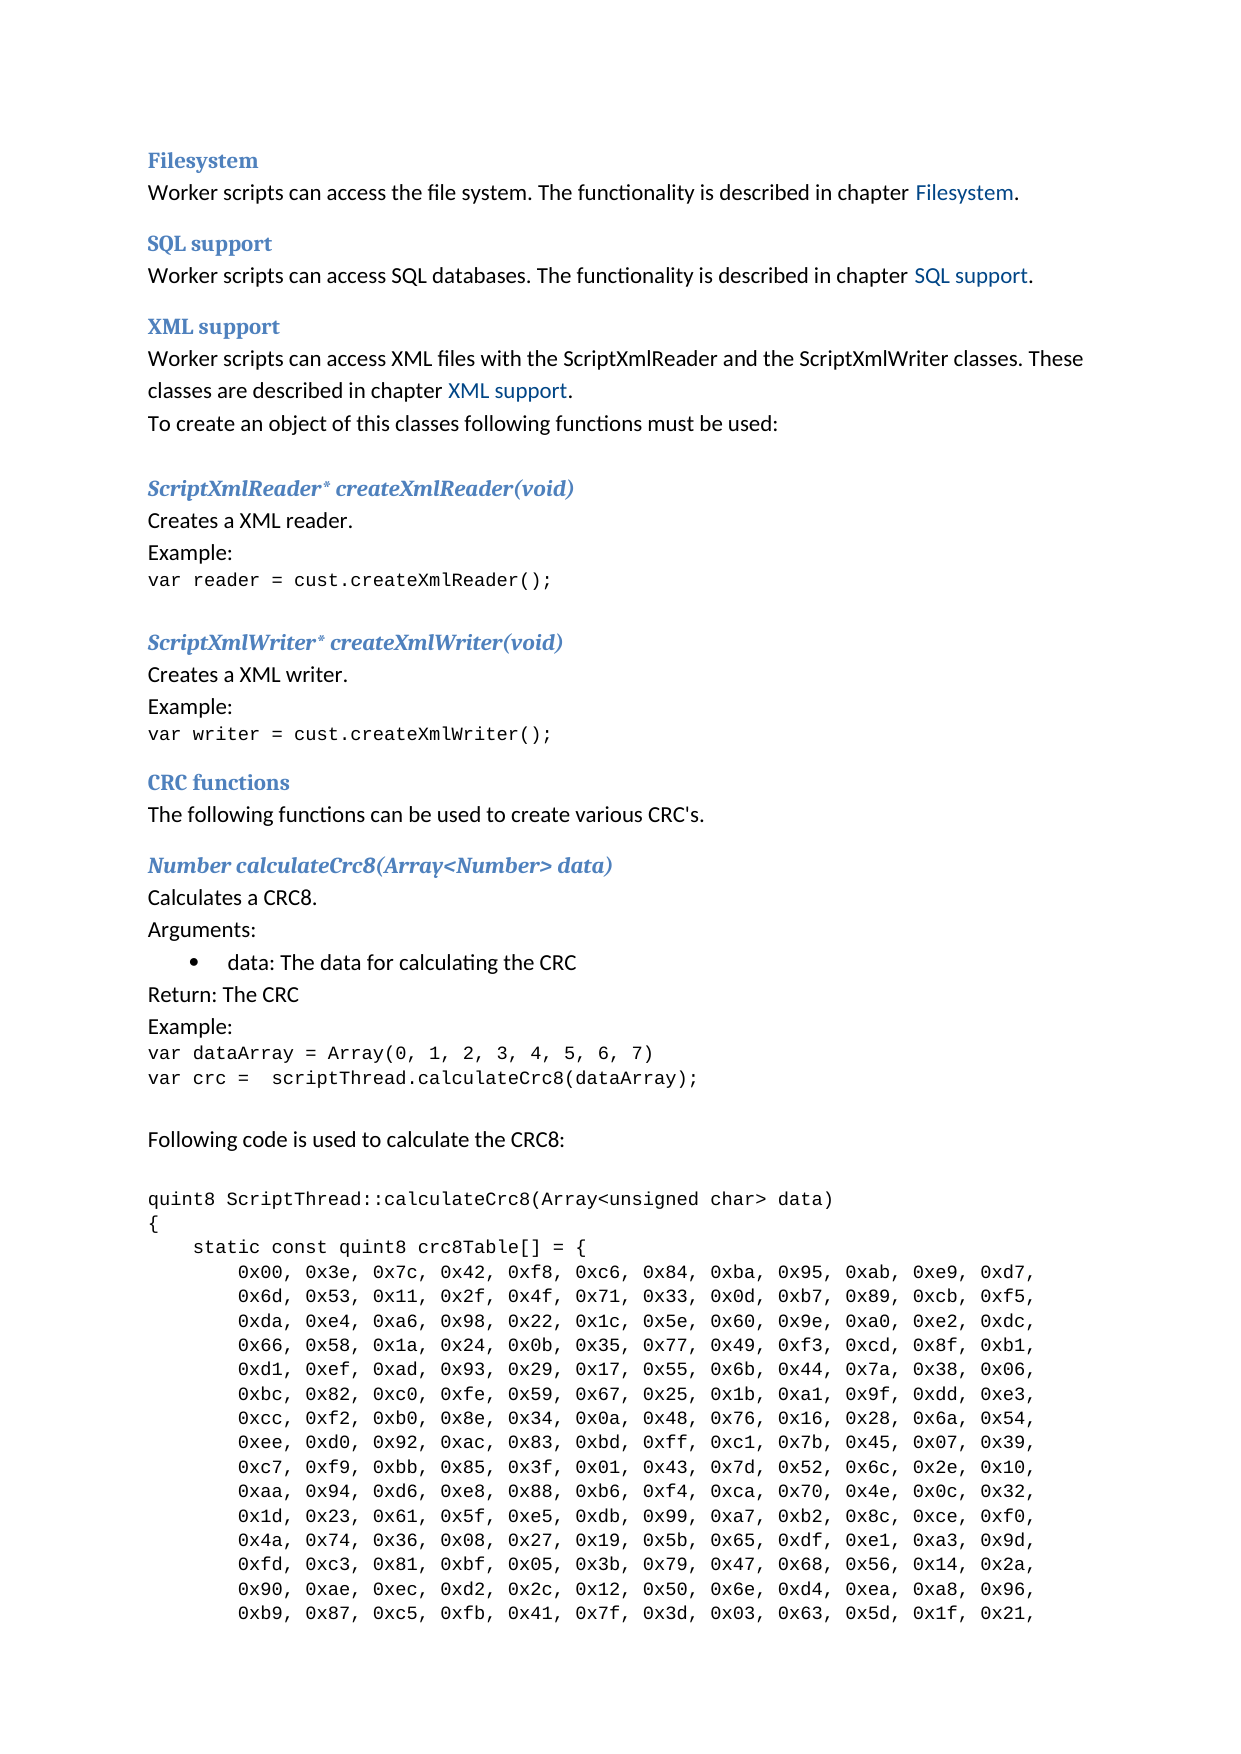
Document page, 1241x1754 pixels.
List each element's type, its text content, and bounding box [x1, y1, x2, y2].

text 0x66, 0x58, 0x1a, 0x24, 0x0b, 0x35, 0x77, 0x49, 0xf3, 0xcd, 0x8f, 0xb1, [148, 1336, 1093, 1357]
text 0xc7, 0xf9, 0xbb, 0x85, 0x3f, 0x01, 0x43, 0x7d, 0x52, 0x6c, 0x2e, 0x10, [148, 1458, 1093, 1479]
subtitle ScriptXmlReader* createXmlReader(void) [148, 476, 1093, 502]
text 0x00, 0x3e, 0x7c, 0x42, 0xf8, 0xc6, 0x84, 0xba, 0x95, 0xab, 0xe9, 0xd7, [148, 1263, 1093, 1284]
text var dataArray = Array(0, 1, 2, 3, 4, 5, 6, 7) [148, 1044, 1093, 1065]
text static const quint8 crc8Table[] = { [148, 1238, 1093, 1259]
text Worker scripts can access SQL databases. The functionality is described in chapter SQL support. [148, 261, 1093, 289]
text Arguments: [148, 915, 1093, 943]
subtitle Filesystem [148, 148, 1093, 174]
text Creates a XML writer. [148, 660, 1093, 688]
text Example: [148, 692, 1093, 720]
text Calculates a CRC8. [148, 883, 1093, 911]
subtitle CRC functions [148, 770, 1093, 796]
text Example: [148, 1012, 1093, 1040]
text 0xfd, 0xc3, 0x81, 0xbf, 0x05, 0x3b, 0x79, 0x47, 0x68, 0x56, 0x14, 0x2a, [148, 1555, 1093, 1576]
text 0xcc, 0xf2, 0xb0, 0x8e, 0x34, 0x0a, 0x48, 0x76, 0x16, 0x28, 0x6a, 0x54, [148, 1409, 1093, 1430]
text 0x6d, 0x53, 0x11, 0x2f, 0x4f, 0x71, 0x33, 0x0d, 0xb7, 0x89, 0xcb, 0xf5, [148, 1287, 1093, 1308]
subtitle ScriptXmlWriter* createXmlWriter(void) [148, 630, 1093, 656]
text 0xb9, 0x87, 0xc5, 0xfb, 0x41, 0x7f, 0x3d, 0x03, 0x63, 0x5d, 0x1f, 0x21, [148, 1604, 1093, 1625]
text var writer = cust.createXmlWriter(); [148, 724, 1093, 746]
text { [148, 1214, 1093, 1235]
subtitle XML support [148, 314, 1093, 340]
text To create an object of this classes following functions must be used: [148, 409, 1093, 437]
text Following code is used to calculate the CRC8: [148, 1125, 1093, 1153]
text 0x4a, 0x74, 0x36, 0x08, 0x27, 0x19, 0x5b, 0x65, 0xdf, 0xe1, 0xa3, 0x9d, [148, 1531, 1093, 1552]
text 0x1d, 0x23, 0x61, 0x5f, 0xe5, 0xdb, 0x99, 0xa7, 0xb2, 0x8c, 0xce, 0xf0, [148, 1506, 1093, 1528]
text var reader = cust.createXmlReader(); [148, 571, 1093, 592]
text 0xaa, 0x94, 0xd6, 0xe8, 0x88, 0xb6, 0xf4, 0xca, 0x70, 0x4e, 0x0c, 0x32, [148, 1482, 1093, 1503]
text 0x90, 0xae, 0xec, 0xd2, 0x2c, 0x12, 0x50, 0x6e, 0xd4, 0xea, 0xa8, 0x96, [148, 1579, 1093, 1601]
text The following functions can be used to create various CRC's. [148, 800, 1093, 828]
text Return: The CRC [148, 980, 1093, 1008]
text 0xd1, 0xef, 0xad, 0x93, 0x29, 0x17, 0x55, 0x6b, 0x44, 0x7a, 0x38, 0x06, [148, 1360, 1093, 1381]
text Worker scripts can access the file system. The functionality is described in chapter Filesystem. [148, 178, 1093, 206]
text Example: [148, 538, 1093, 566]
text 0xbc, 0x82, 0xc0, 0xfe, 0x59, 0x67, 0x25, 0x1b, 0xa1, 0x9f, 0xdd, 0xe3, [148, 1384, 1093, 1406]
text 0xee, 0xd0, 0x92, 0xac, 0x83, 0xbd, 0xff, 0xc1, 0x7b, 0x45, 0x07, 0x39, [148, 1433, 1093, 1454]
subtitle SQL support [148, 231, 1093, 257]
list data: The data for calculating the CRC [190, 948, 1093, 976]
text var crc = scriptThread.calculateCrc8(dataArray); [148, 1068, 1093, 1090]
text Worker scripts can access XML files with the ScriptXmlReader and the ScriptXmlWriter classes. These classes are described in chapter XML support. [148, 344, 1093, 404]
text quint8 ScriptThread::calculateCrc8(Array<unsigned char> data) [148, 1189, 1093, 1211]
text 0xda, 0xe4, 0xa6, 0x98, 0x22, 0x1c, 0x5e, 0x60, 0x9e, 0xa0, 0xe2, 0xdc, [148, 1311, 1093, 1333]
text Creates a XML reader. [148, 506, 1093, 534]
subtitle Number calculateCrc8(Array<Number> data) [148, 853, 1093, 879]
